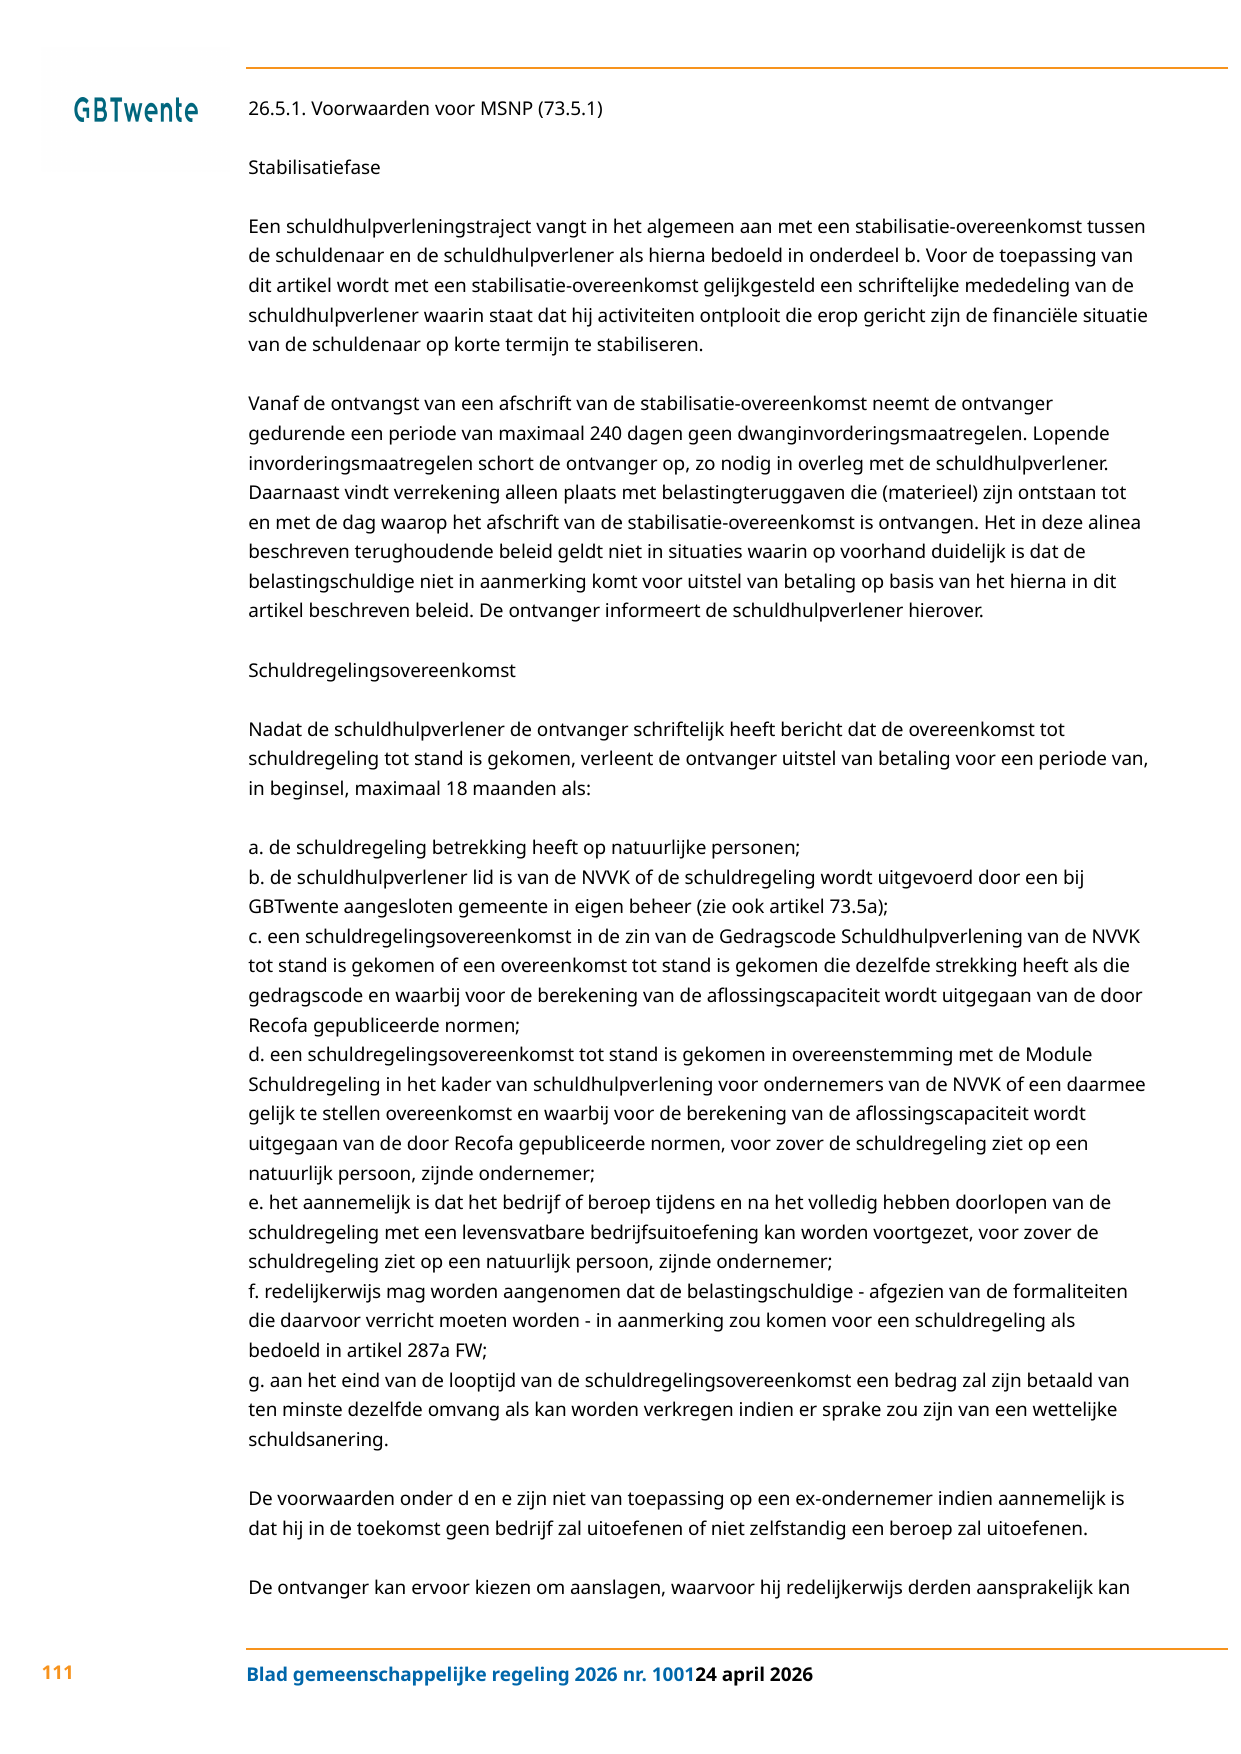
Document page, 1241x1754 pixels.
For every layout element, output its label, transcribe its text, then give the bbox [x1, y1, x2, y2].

text Nadat de schuldhulpverlener de ontvanger schriftelijk heeft bericht dat de overeenkomst tot schuldregeling tot stand is gekomen, verleent de ontvanger uitstel van betaling voor een periode van, in beginsel, maximaal 18 maanden als: [248, 716, 1152, 801]
text d. een schuldregelingsovereenkomst tot stand is gekomen in overeenstemming met de Module Schuldregeling in het kader van schuldhulpverlening voor ondernemers van de NVVK of een daarmee gelijk te stellen overeenkomst en waarbij voor de berekening van de aflossingscapaciteit wordt uitgegaan van de door Recofa gepubliceerde normen, voor zover de schuldregeling ziet op een natuurlijk persoon, zijnde ondernemer; [248, 1041, 1152, 1186]
text c. een schuldregelingsovereenkomst in de zin van de Gedragscode Schuldhulpverlening van de NVVK tot stand is gekomen of een overeenkomst tot stand is gekomen die dezelfde strekking heeft als die gedragscode en waarbij voor de berekening van de aflossingscapaciteit wordt uitgegaan van de door Recofa gepubliceerde normen; [248, 923, 1152, 1038]
text De ontvanger kan ervoor kiezen om aanslagen, waarvoor hij redelijkerwijs derden aansprakelijk kan [248, 1574, 1152, 1600]
text g. aan het eind van de looptijd van de schuldregelingsovereenkomst een bedrag zal zijn betaald van ten minste dezelfde omvang als kan worden verkregen indien er sprake zou zijn van een wettelijke schuldsanering. [248, 1367, 1152, 1452]
text Schuldregelingsovereenkomst [248, 657, 1152, 683]
text e. het aannemelijk is dat het bedrijf of beroep tijdens en na het volledig hebben doorlopen van de schuldregeling met een levensvatbare bedrijfsuitoefening kan worden voortgezet, voor zover de schuldregeling ziet op een natuurlijk persoon, zijnde ondernemer; [248, 1189, 1152, 1274]
text a. de schuldregeling betrekking heeft op natuurlijke personen; [248, 834, 1152, 860]
text De voorwaarden onder d en e zijn niet van toepassing op een ex-ondernemer indien aannemelijk is dat hij in de toekomst geen bedrijf zal uitoefenen of niet zelfstandig een beroep zal uitoefenen. [248, 1485, 1152, 1541]
picture [41, 47, 231, 172]
text Een schuldhulpverleningstraject vangt in het algemeen aan met een stabilisatie-overeenkomst tussen de schuldenaar en de schuldhulpverlener als hierna bedoeld in onderdeel b. Voor de toepassing van dit artikel wordt met een stabilisatie-overeenkomst gelijkgesteld een schriftelijke mededeling van de schuldhulpverlener waarin staat dat hij activiteiten ontplooit die erop gericht zijn de financiële situatie van de schuldenaar op korte termijn te stabiliseren. [248, 213, 1152, 357]
text f. redelijkerwijs mag worden aangenomen dat de belastingschuldige - afgezien van de formaliteiten die daarvoor verricht moeten worden - in aanmerking zou komen voor een schuldregeling als bedoeld in artikel 287a FW; [248, 1278, 1152, 1363]
text b. de schuldhulpverlener lid is van de NVVK of de schuldregeling wordt uitgevoerd door een bij GBTwente aangesloten gemeente in eigen beheer (zie ook artikel 73.5a); [248, 864, 1152, 919]
text Stabilisatiefase [248, 154, 1152, 180]
text 26.5.1. Voorwaarden voor MSNP (73.5.1) [248, 95, 1152, 121]
text Vanaf de ontvangst van een afschrift van de stabilisatie-overeenkomst neemt de ontvanger gedurende een periode van maximaal 240 dagen geen dwanginvorderingsmaatregelen. Lopende invorderingsmaatregelen schort de ontvanger op, zo nodig in overleg met de schuldhulpverlener. Daarnaast vindt verrekening alleen plaats met belastingteruggaven die (materieel) zijn ontstaan tot en met de dag waarop het afschrift van de stabilisatie-overeenkomst is ontvangen. Het in deze alinea beschreven terughoudende beleid geldt niet in situaties waarin op voorhand duidelijk is dat de belastingschuldige niet in aanmerking komt voor uitstel van betaling op basis van het hierna in dit artikel beschreven beleid. De ontvanger informeert de schuldhulpverlener hierover. [248, 391, 1152, 623]
